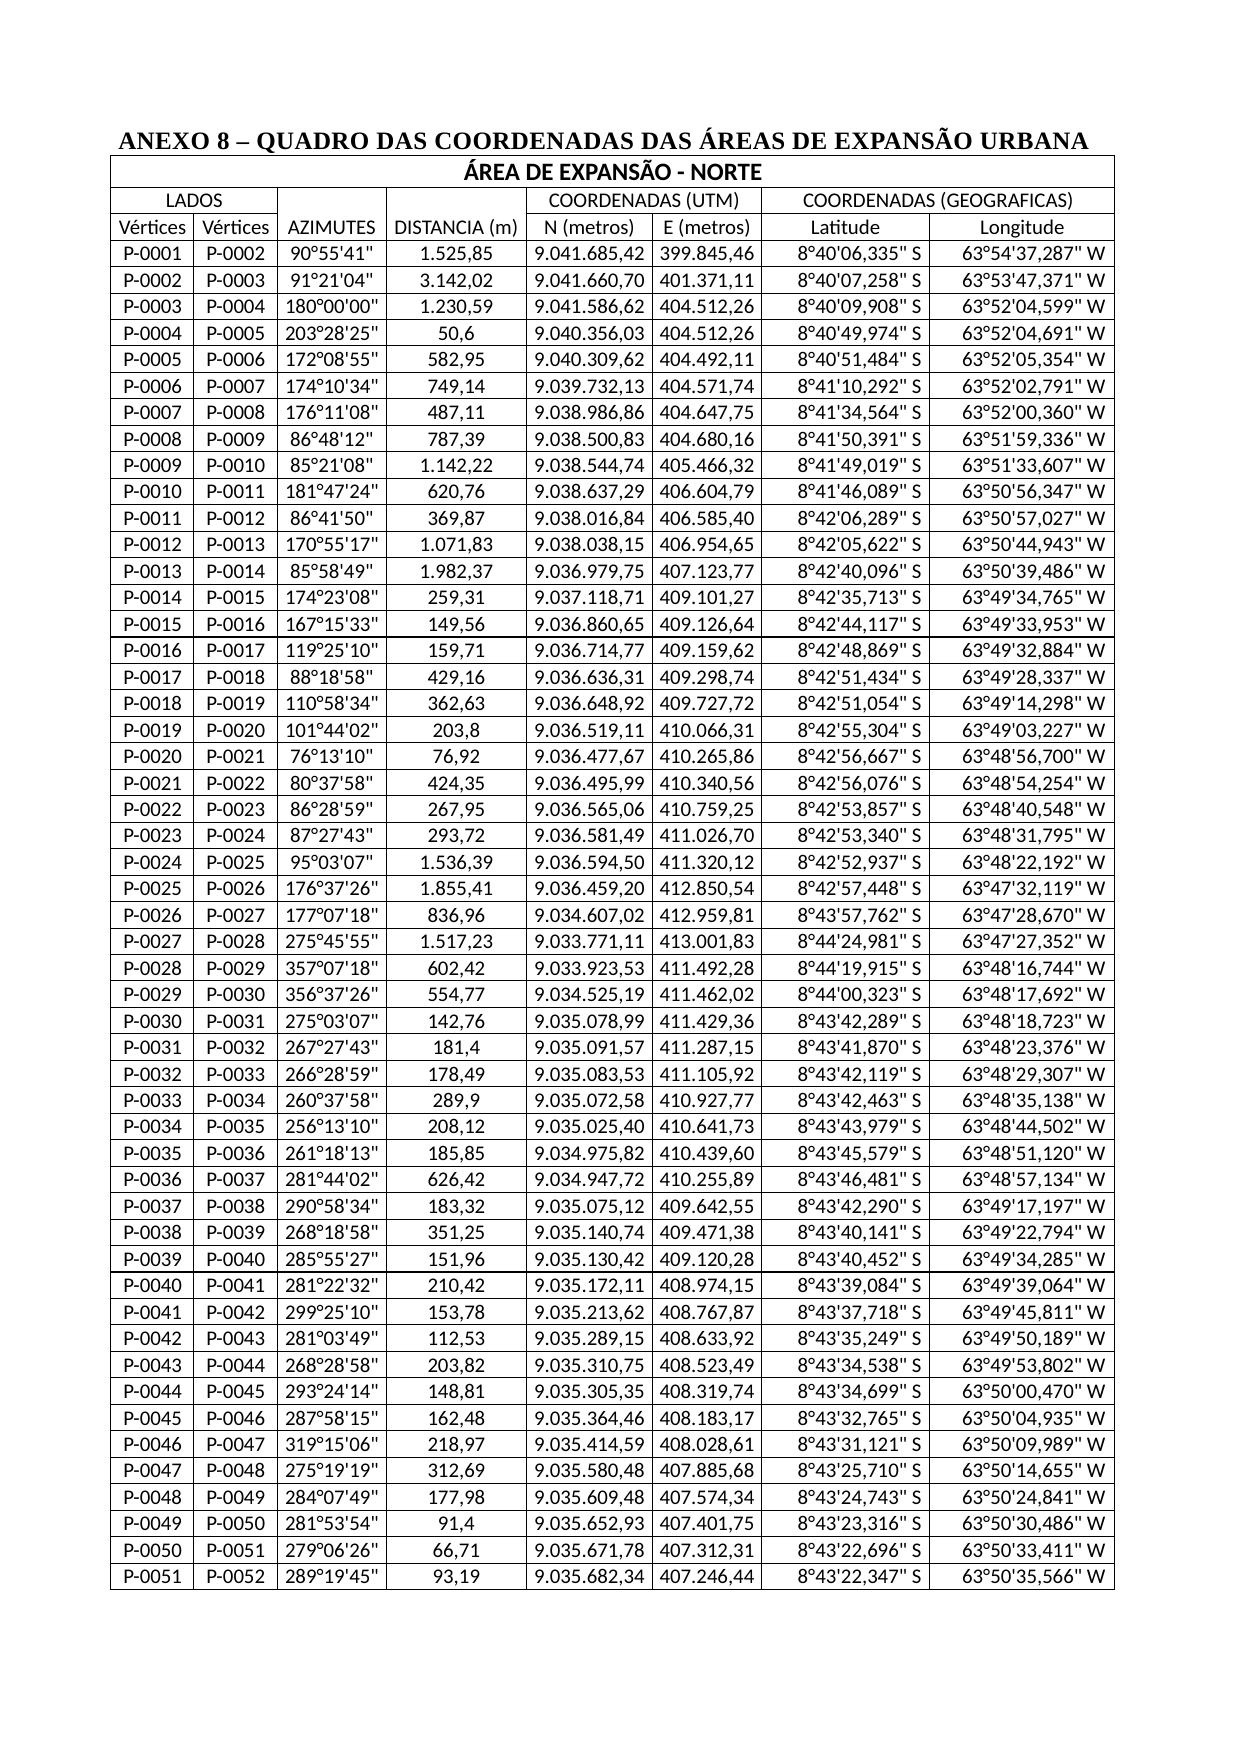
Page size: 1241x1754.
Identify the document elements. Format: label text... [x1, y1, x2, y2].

table_cell 149,56 [387, 611, 526, 636]
table_cell 63°48'16,744" W [930, 955, 1114, 980]
table_cell 63°48'40,548" W [930, 796, 1114, 822]
table_cell 487,11 [387, 399, 526, 425]
table_cell 289,9 [387, 1087, 526, 1113]
table_cell 148,81 [387, 1378, 526, 1404]
table_cell P-0006 [194, 346, 277, 372]
table_cell 404.512,26 [653, 320, 761, 345]
table_cell 9.036.459,20 [527, 876, 652, 901]
table_cell 63°48'35,138" W [930, 1087, 1114, 1113]
table_cell 63°49'45,811" W [930, 1299, 1114, 1324]
table_cell 63°48'54,254" W [930, 770, 1114, 795]
table_cell 8°43'22,347" S [762, 1564, 929, 1589]
table_cell 409.471,38 [653, 1220, 761, 1245]
table_cell 9.035.078,99 [527, 1008, 652, 1033]
table_cell 409.120,28 [653, 1246, 761, 1271]
table_cell COORDENADAS (GEOGRAFICAS) [762, 188, 1114, 213]
table_cell 8°43'31,121" S [762, 1431, 929, 1457]
table_cell 406.604,79 [653, 479, 761, 504]
table_cell P-0045 [194, 1378, 277, 1404]
table_cell 9.036.594,50 [527, 849, 652, 874]
table_cell 63°48'56,700" W [930, 743, 1114, 769]
table_cell 8°42'53,340" S [762, 823, 929, 848]
table_cell 8°43'42,463" S [762, 1087, 929, 1113]
table_cell 411.492,28 [653, 955, 761, 980]
table_cell 63°52'04,599" W [930, 294, 1114, 319]
table_cell 409.642,55 [653, 1193, 761, 1218]
table_cell 412.959,81 [653, 902, 761, 927]
table_cell 63°49'28,337" W [930, 664, 1114, 689]
table_cell 404.571,74 [653, 373, 761, 398]
table_cell 626,42 [387, 1167, 526, 1192]
table_cell P-0002 [111, 267, 193, 292]
table_cell 8°42'44,117" S [762, 611, 929, 636]
table_cell P-0028 [194, 929, 277, 954]
table_cell 8°40'06,335" S [762, 241, 929, 266]
table_cell 407.312,31 [653, 1537, 761, 1562]
table_cell P-0016 [194, 611, 277, 636]
table_cell P-0002 [194, 241, 277, 266]
table_cell 1.142,22 [387, 452, 526, 478]
table_cell 8°41'10,292" S [762, 373, 929, 398]
table_cell 281°53'54" [278, 1511, 386, 1536]
table_cell 172°08'55" [278, 346, 386, 372]
table_cell 63°49'17,197" W [930, 1193, 1114, 1218]
table_cell 63°50'57,027" W [930, 505, 1114, 531]
table_cell 9.036.581,49 [527, 823, 652, 848]
table_cell 9.034.607,02 [527, 902, 652, 927]
table_cell 411.105,92 [653, 1061, 761, 1086]
table_cell P-0007 [194, 373, 277, 398]
table_cell 9.036.714,77 [527, 638, 652, 663]
table_cell P-0040 [194, 1246, 277, 1271]
table_cell 9.038.544,74 [527, 452, 652, 478]
table_cell 9.038.016,84 [527, 505, 652, 531]
table_header ÁREA DE EXPANSÃO - NORTE [111, 156, 1114, 187]
table_cell 410.759,25 [653, 796, 761, 822]
table_cell 9.036.477,67 [527, 743, 652, 769]
table_cell P-0005 [111, 346, 193, 372]
table_cell 275°19'19" [278, 1458, 386, 1483]
table_cell 63°49'50,189" W [930, 1325, 1114, 1351]
table_cell 9.036.636,31 [527, 664, 652, 689]
table_cell 174°10'34" [278, 373, 386, 398]
table_cell 9.040.356,03 [527, 320, 652, 345]
table_cell P-0022 [194, 770, 277, 795]
table_cell 407.123,77 [653, 558, 761, 583]
table_cell 8°40'51,484" S [762, 346, 929, 372]
table_cell 203°28'25" [278, 320, 386, 345]
table_cell 9.036.648,92 [527, 690, 652, 716]
table_cell P-0051 [194, 1537, 277, 1562]
table_cell 256°13'10" [278, 1114, 386, 1139]
table_cell 1.517,23 [387, 929, 526, 954]
table_cell 86°28'59" [278, 796, 386, 822]
table_cell DISTANCIA (m) [387, 188, 526, 239]
table_cell 63°49'22,794" W [930, 1220, 1114, 1245]
table_cell P-0001 [111, 241, 193, 266]
table_cell 8°42'06,289" S [762, 505, 929, 531]
table_cell 63°49'32,884" W [930, 638, 1114, 663]
table_cell 9.038.986,86 [527, 399, 652, 425]
table_cell 404.647,75 [653, 399, 761, 425]
table_cell 409.101,27 [653, 585, 761, 610]
table_cell 218,97 [387, 1431, 526, 1457]
table_cell 9.041.660,70 [527, 267, 652, 292]
table_cell P-0038 [194, 1193, 277, 1218]
table_cell 63°50'24,841" W [930, 1484, 1114, 1509]
table_cell 293,72 [387, 823, 526, 848]
table_cell P-0017 [194, 638, 277, 663]
table_cell 63°50'33,411" W [930, 1537, 1114, 1562]
table_cell 63°51'33,607" W [930, 452, 1114, 478]
table_cell 85°58'49" [278, 558, 386, 583]
table_cell 208,12 [387, 1114, 526, 1139]
table_cell 356°37'26" [278, 981, 386, 1007]
table_cell 281°03'49" [278, 1325, 386, 1351]
table_cell 408.974,15 [653, 1273, 761, 1298]
table_cell P-0018 [194, 664, 277, 689]
table_cell 170°55'17" [278, 532, 386, 557]
table_cell 95°03'07" [278, 849, 386, 874]
table_cell 63°48'23,376" W [930, 1034, 1114, 1060]
table_cell P-0009 [111, 452, 193, 478]
table_cell 312,69 [387, 1458, 526, 1483]
table_cell 9.035.580,48 [527, 1458, 652, 1483]
table_cell P-0012 [111, 532, 193, 557]
table_cell P-0018 [111, 690, 193, 716]
table_cell Vértices [194, 214, 277, 239]
table_cell 319°15'06" [278, 1431, 386, 1457]
table_cell 275°03'07" [278, 1008, 386, 1033]
table_cell 8°41'50,391" S [762, 426, 929, 451]
table_cell P-0050 [111, 1537, 193, 1562]
table_cell P-0029 [111, 981, 193, 1007]
table_cell P-0027 [194, 902, 277, 927]
table_cell 284°07'49" [278, 1484, 386, 1509]
table_cell P-0009 [194, 426, 277, 451]
table_cell 411.026,70 [653, 823, 761, 848]
table_cell 8°40'09,908" S [762, 294, 929, 319]
table_cell 408.183,17 [653, 1405, 761, 1430]
table_cell 174°23'08" [278, 585, 386, 610]
text ANEXO 8 – QUADRO DAS COORDENADAS DAS ÁREAS DE EXPANSÃO URBANA [118, 126, 1122, 155]
table_cell 63°48'17,692" W [930, 981, 1114, 1007]
table_cell P-0041 [111, 1299, 193, 1324]
table_cell P-0030 [111, 1008, 193, 1033]
table_cell 8°43'23,316" S [762, 1511, 929, 1536]
table_cell P-0052 [194, 1564, 277, 1589]
table_cell 9.041.586,62 [527, 294, 652, 319]
table_cell P-0039 [194, 1220, 277, 1245]
table_cell 63°47'32,119" W [930, 876, 1114, 901]
table_cell P-0026 [194, 876, 277, 901]
table_cell 9.035.305,35 [527, 1378, 652, 1404]
table_cell 63°49'14,298" W [930, 690, 1114, 716]
table_cell 110°58'34" [278, 690, 386, 716]
table_cell 162,48 [387, 1405, 526, 1430]
table_cell 63°51'59,336" W [930, 426, 1114, 451]
table_cell 9.038.500,83 [527, 426, 652, 451]
table_cell 409.159,62 [653, 638, 761, 663]
table_cell 8°42'57,448" S [762, 876, 929, 901]
table_cell 93,19 [387, 1564, 526, 1589]
table_cell 8°43'40,141" S [762, 1220, 929, 1245]
table_cell 410.927,77 [653, 1087, 761, 1113]
table_cell 411.287,15 [653, 1034, 761, 1060]
table_cell 63°49'39,064" W [930, 1273, 1114, 1298]
table_cell P-0013 [111, 558, 193, 583]
table_cell 63°52'02,791" W [930, 373, 1114, 398]
table_cell P-0028 [111, 955, 193, 980]
table_cell P-0043 [111, 1352, 193, 1377]
table_cell 351,25 [387, 1220, 526, 1245]
table_cell P-0014 [111, 585, 193, 610]
table_cell 787,39 [387, 426, 526, 451]
table_cell 268°28'58" [278, 1352, 386, 1377]
table_cell 112,53 [387, 1325, 526, 1351]
table_cell 411.462,02 [653, 981, 761, 1007]
table_cell P-0048 [111, 1484, 193, 1509]
table_cell 8°42'05,622" S [762, 532, 929, 557]
table_cell 405.466,32 [653, 452, 761, 478]
table_cell P-0003 [194, 267, 277, 292]
table_cell P-0047 [194, 1431, 277, 1457]
table_cell P-0010 [111, 479, 193, 504]
table_cell P-0030 [194, 981, 277, 1007]
table_cell 9.034.975,82 [527, 1140, 652, 1166]
table_cell 1.982,37 [387, 558, 526, 583]
table_cell 8°43'42,289" S [762, 1008, 929, 1033]
table_cell AZIMUTES [278, 188, 386, 239]
table_cell 8°43'45,579" S [762, 1140, 929, 1166]
table_cell 401.371,11 [653, 267, 761, 292]
table_cell 181°47'24" [278, 479, 386, 504]
table_cell P-0049 [194, 1484, 277, 1509]
table_cell 9.036.519,11 [527, 717, 652, 742]
table_cell 180°00'00" [278, 294, 386, 319]
table_cell P-0006 [111, 373, 193, 398]
table_cell 410.340,56 [653, 770, 761, 795]
table_cell 86°48'12" [278, 426, 386, 451]
table_cell 1.071,83 [387, 532, 526, 557]
table_cell P-0050 [194, 1511, 277, 1536]
table_cell 63°52'04,691" W [930, 320, 1114, 345]
table_cell 80°37'58" [278, 770, 386, 795]
table_cell 183,32 [387, 1193, 526, 1218]
table_cell P-0023 [194, 796, 277, 822]
table_cell P-0051 [111, 1564, 193, 1589]
table_cell 9.035.652,93 [527, 1511, 652, 1536]
table_cell 177,98 [387, 1484, 526, 1509]
table_cell 8°42'56,076" S [762, 770, 929, 795]
table_cell 287°58'15" [278, 1405, 386, 1430]
table_cell 9.038.038,15 [527, 532, 652, 557]
table_cell 410.255,89 [653, 1167, 761, 1192]
table_cell 408.523,49 [653, 1352, 761, 1377]
table_cell 8°42'51,054" S [762, 690, 929, 716]
table_cell 153,78 [387, 1299, 526, 1324]
table_cell 63°50'00,470" W [930, 1378, 1114, 1404]
table_cell 9.033.923,53 [527, 955, 652, 980]
table_cell 407.885,68 [653, 1458, 761, 1483]
table_cell P-0046 [194, 1405, 277, 1430]
table_cell 8°42'55,304" S [762, 717, 929, 742]
table_cell 9.038.637,29 [527, 479, 652, 504]
table_cell P-0029 [194, 955, 277, 980]
table_cell 285°55'27" [278, 1246, 386, 1271]
table_cell 63°50'09,989" W [930, 1431, 1114, 1457]
table_cell 357°07'18" [278, 955, 386, 980]
table_cell P-0004 [194, 294, 277, 319]
table_cell 410.641,73 [653, 1114, 761, 1139]
table_cell P-0044 [194, 1352, 277, 1377]
table_cell 203,8 [387, 717, 526, 742]
table_cell 8°44'24,981" S [762, 929, 929, 954]
table_cell 63°48'31,795" W [930, 823, 1114, 848]
table_cell 91,4 [387, 1511, 526, 1536]
table_cell P-0007 [111, 399, 193, 425]
table_cell 9.035.130,42 [527, 1246, 652, 1271]
table_cell 409.126,64 [653, 611, 761, 636]
table_cell P-0021 [194, 743, 277, 769]
table_cell 8°43'39,084" S [762, 1273, 929, 1298]
table_cell 8°42'53,857" S [762, 796, 929, 822]
table_cell 8°40'07,258" S [762, 267, 929, 292]
table_cell P-0034 [111, 1114, 193, 1139]
table_cell 620,76 [387, 479, 526, 504]
table_cell P-0032 [194, 1034, 277, 1060]
table_cell 362,63 [387, 690, 526, 716]
table_cell P-0049 [111, 1511, 193, 1536]
table_cell P-0047 [111, 1458, 193, 1483]
table_cell P-0036 [194, 1140, 277, 1166]
table_cell 9.035.609,48 [527, 1484, 652, 1509]
table_cell 410.439,60 [653, 1140, 761, 1166]
table_cell 1.230,59 [387, 294, 526, 319]
table_cell 63°50'14,655" W [930, 1458, 1114, 1483]
table_cell 63°54'37,287" W [930, 241, 1114, 266]
table_cell 259,31 [387, 585, 526, 610]
table_cell 63°50'30,486" W [930, 1511, 1114, 1536]
table_cell 8°43'46,481" S [762, 1167, 929, 1192]
table_cell 407.401,75 [653, 1511, 761, 1536]
table_cell 408.633,92 [653, 1325, 761, 1351]
table_cell 181,4 [387, 1034, 526, 1060]
table_cell 87°27'43" [278, 823, 386, 848]
table_cell 8°42'40,096" S [762, 558, 929, 583]
table_cell P-0014 [194, 558, 277, 583]
table_cell 9.035.140,74 [527, 1220, 652, 1245]
table_cell P-0038 [111, 1220, 193, 1245]
table_cell 63°52'00,360" W [930, 399, 1114, 425]
table_cell 63°52'05,354" W [930, 346, 1114, 372]
table_cell 9.035.083,53 [527, 1061, 652, 1086]
table_cell P-0042 [194, 1299, 277, 1324]
table_cell 119°25'10" [278, 638, 386, 663]
table_cell P-0019 [111, 717, 193, 742]
table_cell P-0026 [111, 902, 193, 927]
table_cell P-0019 [194, 690, 277, 716]
table_cell 8°43'35,249" S [762, 1325, 929, 1351]
table_cell P-0003 [111, 294, 193, 319]
table_cell 407.246,44 [653, 1564, 761, 1589]
table_cell 404.492,11 [653, 346, 761, 372]
table_cell 289°19'45" [278, 1564, 386, 1589]
table_cell 408.319,74 [653, 1378, 761, 1404]
table_cell 413.001,83 [653, 929, 761, 954]
table_cell P-0037 [194, 1167, 277, 1192]
table_cell 185,85 [387, 1140, 526, 1166]
table_cell 8°42'56,667" S [762, 743, 929, 769]
table_cell COORDENADAS (UTM) [527, 188, 761, 213]
table_cell P-0024 [111, 849, 193, 874]
table_cell 8°43'34,699" S [762, 1378, 929, 1404]
table_cell E (metros) [653, 214, 761, 239]
table_cell 749,14 [387, 373, 526, 398]
table_cell 8°41'49,019" S [762, 452, 929, 478]
table_cell P-0017 [111, 664, 193, 689]
table_cell P-0027 [111, 929, 193, 954]
table_cell 8°44'19,915" S [762, 955, 929, 980]
table_cell 1.536,39 [387, 849, 526, 874]
table_cell P-0011 [194, 479, 277, 504]
table_cell 408.028,61 [653, 1431, 761, 1457]
table_cell 63°53'47,371" W [930, 267, 1114, 292]
table_cell P-0042 [111, 1325, 193, 1351]
table_cell 63°48'44,502" W [930, 1114, 1114, 1139]
table_cell 411.429,36 [653, 1008, 761, 1033]
table_cell 9.035.682,34 [527, 1564, 652, 1589]
table_cell 9.034.947,72 [527, 1167, 652, 1192]
table_cell 85°21'08" [278, 452, 386, 478]
table_cell 63°50'56,347" W [930, 479, 1114, 504]
table_cell 9.035.172,11 [527, 1273, 652, 1298]
table_cell 176°37'26" [278, 876, 386, 901]
table_cell 9.035.364,46 [527, 1405, 652, 1430]
table_cell 178,49 [387, 1061, 526, 1086]
table_cell 9.035.025,40 [527, 1114, 652, 1139]
table_cell P-0011 [111, 505, 193, 531]
table_cell 406.954,65 [653, 532, 761, 557]
table_cell 159,71 [387, 638, 526, 663]
table_cell P-0008 [194, 399, 277, 425]
table_cell 210,42 [387, 1273, 526, 1298]
table_cell 8°43'43,979" S [762, 1114, 929, 1139]
table_cell 8°40'49,974" S [762, 320, 929, 345]
table_cell 836,96 [387, 902, 526, 927]
table_cell 602,42 [387, 955, 526, 980]
table_cell 9.034.525,19 [527, 981, 652, 1007]
table_cell 279°06'26" [278, 1537, 386, 1562]
table_cell 8°43'40,452" S [762, 1246, 929, 1271]
table_cell P-0035 [194, 1114, 277, 1139]
table_cell P-0039 [111, 1246, 193, 1271]
table_cell 9.040.309,62 [527, 346, 652, 372]
table_cell 1.855,41 [387, 876, 526, 901]
table_cell P-0024 [194, 823, 277, 848]
table_cell P-0020 [111, 743, 193, 769]
table_cell 404.680,16 [653, 426, 761, 451]
table_cell 8°44'00,323" S [762, 981, 929, 1007]
table_cell 9.035.310,75 [527, 1352, 652, 1377]
table_cell 9.036.495,99 [527, 770, 652, 795]
table_cell 410.066,31 [653, 717, 761, 742]
table_cell 266°28'59" [278, 1061, 386, 1086]
table_cell 167°15'33" [278, 611, 386, 636]
table_cell Latitude [762, 214, 929, 239]
table_cell 8°43'25,710" S [762, 1458, 929, 1483]
table_cell 177°07'18" [278, 902, 386, 927]
table_cell 8°43'42,119" S [762, 1061, 929, 1086]
table_cell P-0005 [194, 320, 277, 345]
table_cell 76,92 [387, 743, 526, 769]
table_cell 8°43'41,870" S [762, 1034, 929, 1060]
table_cell 142,76 [387, 1008, 526, 1033]
table_cell 411.320,12 [653, 849, 761, 874]
table_cell 290°58'34" [278, 1193, 386, 1218]
table_cell 267,95 [387, 796, 526, 822]
table_cell 63°50'44,943" W [930, 532, 1114, 557]
table_cell 407.574,34 [653, 1484, 761, 1509]
table_cell 9.035.414,59 [527, 1431, 652, 1457]
table_cell P-0020 [194, 717, 277, 742]
table_cell 260°37'58" [278, 1087, 386, 1113]
table_cell P-0013 [194, 532, 277, 557]
table_cell 101°44'02" [278, 717, 386, 742]
table_cell 3.142,02 [387, 267, 526, 292]
table_cell 50,6 [387, 320, 526, 345]
table_cell 9.035.072,58 [527, 1087, 652, 1113]
table_cell 9.036.860,65 [527, 611, 652, 636]
table_cell 9.035.091,57 [527, 1034, 652, 1060]
table_cell P-0016 [111, 638, 193, 663]
table_cell P-0033 [194, 1061, 277, 1086]
table_cell 151,96 [387, 1246, 526, 1271]
table_cell 66,71 [387, 1537, 526, 1562]
table_cell 369,87 [387, 505, 526, 531]
table_cell P-0045 [111, 1405, 193, 1430]
table_cell P-0022 [111, 796, 193, 822]
table_cell 281°44'02" [278, 1167, 386, 1192]
table_cell 8°41'46,089" S [762, 479, 929, 504]
table_cell 8°43'34,538" S [762, 1352, 929, 1377]
table_cell 9.036.979,75 [527, 558, 652, 583]
table_cell 410.265,86 [653, 743, 761, 769]
table_cell 429,16 [387, 664, 526, 689]
table_cell 63°49'34,285" W [930, 1246, 1114, 1271]
table_cell P-0025 [111, 876, 193, 901]
table_cell 9.036.565,06 [527, 796, 652, 822]
table_cell 1.525,85 [387, 241, 526, 266]
table_cell 8°42'52,937" S [762, 849, 929, 874]
table_cell P-0048 [194, 1458, 277, 1483]
table_cell P-0004 [111, 320, 193, 345]
table_cell 404.512,26 [653, 294, 761, 319]
table_cell P-0044 [111, 1378, 193, 1404]
table_cell 554,77 [387, 981, 526, 1007]
table_cell 203,82 [387, 1352, 526, 1377]
table_cell 8°43'24,743" S [762, 1484, 929, 1509]
table_cell 63°49'33,953" W [930, 611, 1114, 636]
table_cell 9.039.732,13 [527, 373, 652, 398]
table_cell 63°47'28,670" W [930, 902, 1114, 927]
table_cell P-0010 [194, 452, 277, 478]
table_cell 261°18'13" [278, 1140, 386, 1166]
table_cell Vértices [111, 214, 193, 239]
table_cell 409.298,74 [653, 664, 761, 689]
table_cell 299°25'10" [278, 1299, 386, 1324]
table_cell P-0041 [194, 1273, 277, 1298]
table_cell 409.727,72 [653, 690, 761, 716]
table_cell 63°48'57,134" W [930, 1167, 1114, 1192]
table_cell 8°43'32,765" S [762, 1405, 929, 1430]
table_cell 63°50'04,935" W [930, 1405, 1114, 1430]
table_cell P-0035 [111, 1140, 193, 1166]
table_cell 63°49'53,802" W [930, 1352, 1114, 1377]
table_cell 582,95 [387, 346, 526, 372]
table_cell P-0033 [111, 1087, 193, 1113]
table_cell P-0008 [111, 426, 193, 451]
table_cell 91°21'04" [278, 267, 386, 292]
table_cell 408.767,87 [653, 1299, 761, 1324]
table_cell N (metros) [527, 214, 652, 239]
table_cell P-0021 [111, 770, 193, 795]
table_cell 8°41'34,564" S [762, 399, 929, 425]
table_cell P-0037 [111, 1193, 193, 1218]
table_cell 9.033.771,11 [527, 929, 652, 954]
table_cell 9.035.671,78 [527, 1537, 652, 1562]
table_cell 63°48'29,307" W [930, 1061, 1114, 1086]
table_cell 8°42'51,434" S [762, 664, 929, 689]
table_cell 9.041.685,42 [527, 241, 652, 266]
table_cell 9.035.075,12 [527, 1193, 652, 1218]
table_cell P-0046 [111, 1431, 193, 1457]
table_cell 399.845,46 [653, 241, 761, 266]
table_cell 8°43'22,696" S [762, 1537, 929, 1562]
table_cell 9.035.213,62 [527, 1299, 652, 1324]
table_cell 406.585,40 [653, 505, 761, 531]
table_cell 9.035.289,15 [527, 1325, 652, 1351]
table_cell 63°48'51,120" W [930, 1140, 1114, 1166]
table_cell P-0012 [194, 505, 277, 531]
table_cell Longitude [930, 214, 1114, 239]
table_cell 268°18'58" [278, 1220, 386, 1245]
table_cell P-0031 [194, 1008, 277, 1033]
table_cell 176°11'08" [278, 399, 386, 425]
table_cell P-0025 [194, 849, 277, 874]
table_cell 90°55'41" [278, 241, 386, 266]
table_cell P-0040 [111, 1273, 193, 1298]
table_cell 275°45'55" [278, 929, 386, 954]
table_cell 76°13'10" [278, 743, 386, 769]
table_cell 9.037.118,71 [527, 585, 652, 610]
table_cell 412.850,54 [653, 876, 761, 901]
table_cell 63°47'27,352" W [930, 929, 1114, 954]
table_cell 8°42'35,713" S [762, 585, 929, 610]
table_cell 63°48'18,723" W [930, 1008, 1114, 1033]
table_cell 63°48'22,192" W [930, 849, 1114, 874]
table_cell 8°42'48,869" S [762, 638, 929, 663]
table_cell 281°22'32" [278, 1273, 386, 1298]
table_cell 63°50'39,486" W [930, 558, 1114, 583]
table_cell 8°43'57,762" S [762, 902, 929, 927]
table_cell P-0015 [194, 585, 277, 610]
table_cell 63°50'35,566" W [930, 1564, 1114, 1589]
table_cell P-0032 [111, 1061, 193, 1086]
table_cell 63°49'03,227" W [930, 717, 1114, 742]
table_cell 267°27'43" [278, 1034, 386, 1060]
table_cell P-0023 [111, 823, 193, 848]
table_cell 63°49'34,765" W [930, 585, 1114, 610]
table_cell P-0031 [111, 1034, 193, 1060]
table_cell P-0043 [194, 1325, 277, 1351]
table_cell 88°18'58" [278, 664, 386, 689]
table_cell 424,35 [387, 770, 526, 795]
table_cell LADOS [111, 188, 277, 213]
table_cell P-0036 [111, 1167, 193, 1192]
table_cell 86°41'50" [278, 505, 386, 531]
table_cell 8°43'42,290" S [762, 1193, 929, 1218]
table_cell 293°24'14" [278, 1378, 386, 1404]
table_cell 8°43'37,718" S [762, 1299, 929, 1324]
table_cell P-0015 [111, 611, 193, 636]
table_cell P-0034 [194, 1087, 277, 1113]
